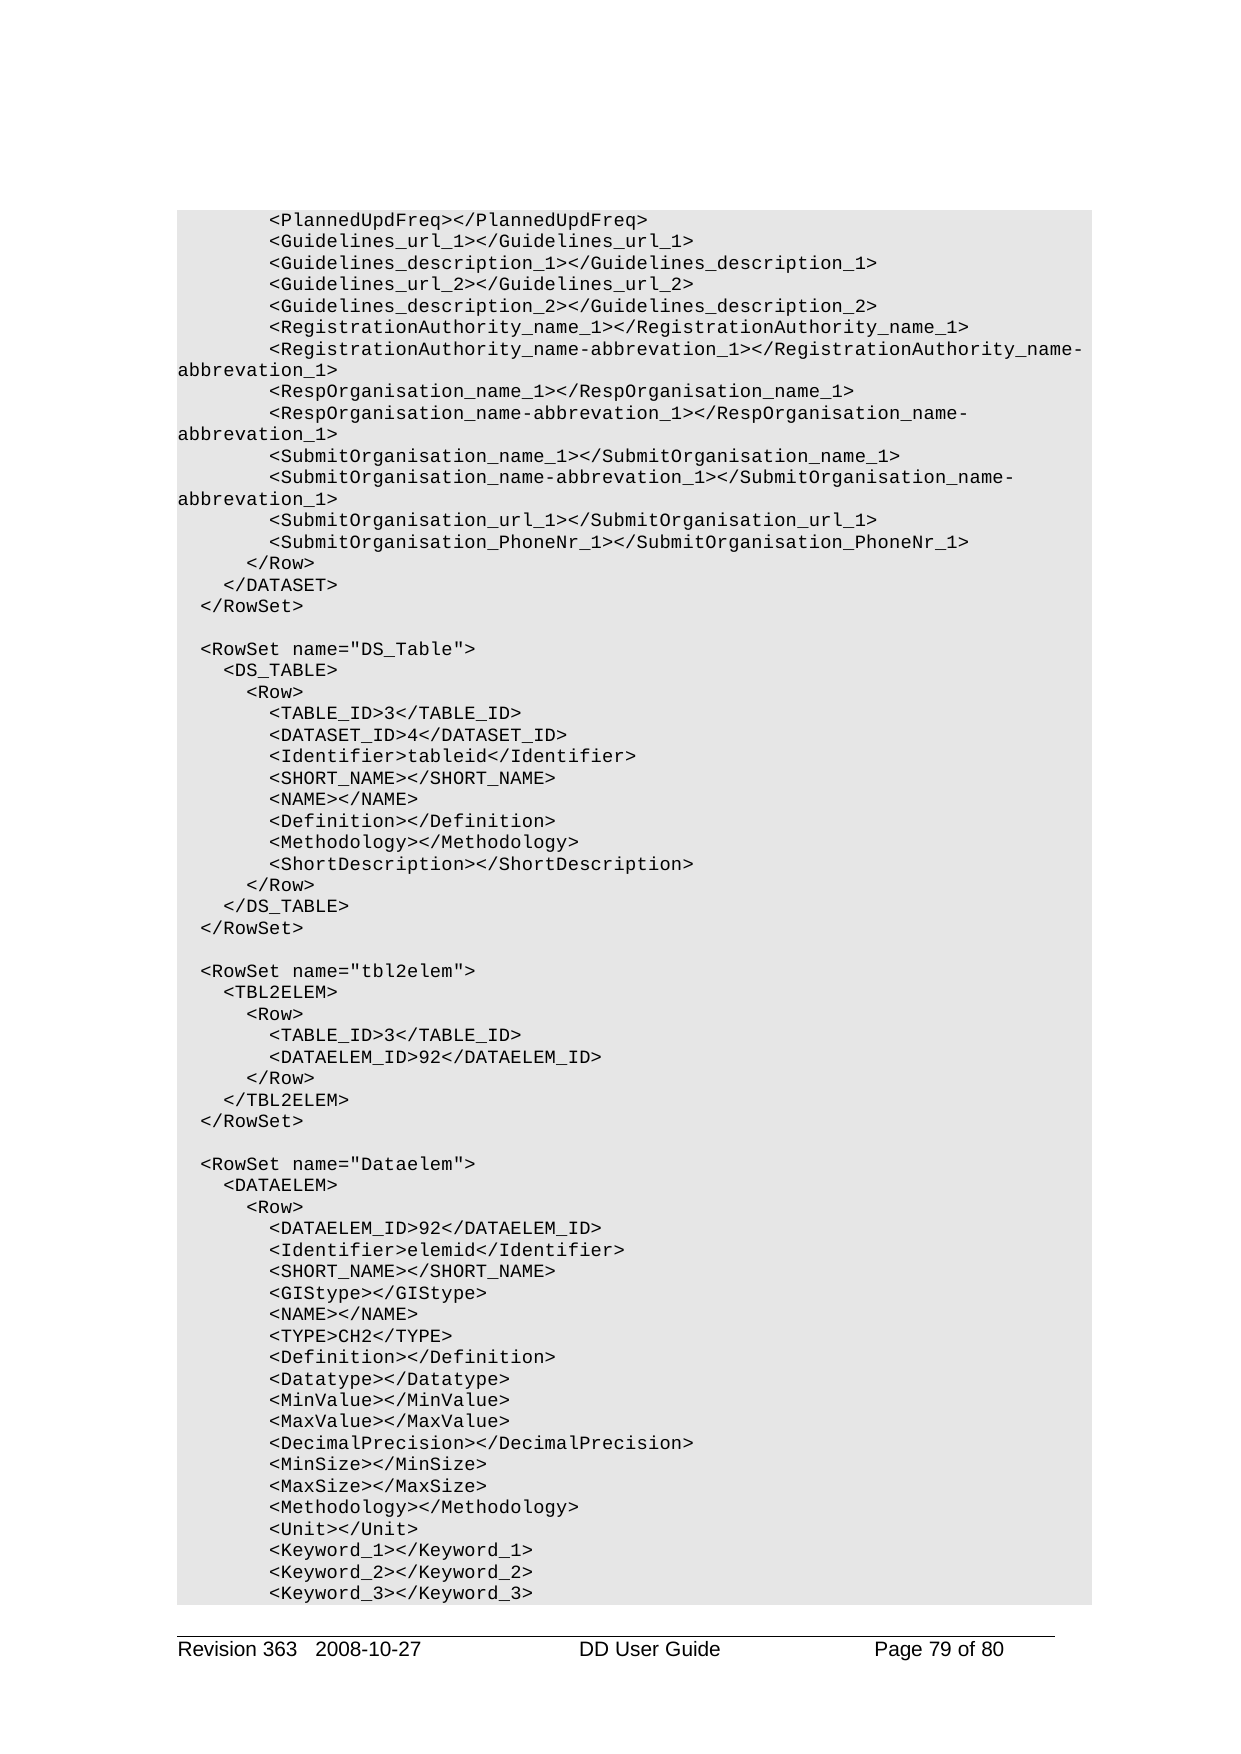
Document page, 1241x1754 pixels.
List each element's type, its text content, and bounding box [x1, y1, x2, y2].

list </RowSet> [177, 596, 1092, 618]
list <RespOrganisation_name_1></RespOrganisation_name_1> [177, 382, 1092, 403]
list <MinValue></MinValue> [177, 1390, 1092, 1412]
list </Row> [177, 875, 1092, 897]
list <GIStype></GIStype> [177, 1283, 1092, 1304]
list <Definition></Definition> [177, 1347, 1092, 1369]
list <SubmitOrganisation_url_1></SubmitOrganisation_url_1> [177, 511, 1092, 532]
list </DS_TABLE> [177, 897, 1092, 918]
list <NAME></NAME> [177, 1304, 1092, 1326]
list <DATAELEM_ID>92</DATAELEM_ID> [177, 1047, 1092, 1068]
list <Identifier>elemid</Identifier> [177, 1240, 1092, 1262]
list <MaxValue></MaxValue> [177, 1412, 1092, 1433]
list <Methodology></Methodology> [177, 1498, 1092, 1519]
list <DATAELEM> [177, 1176, 1092, 1197]
list <Guidelines_description_1></Guidelines_description_1> [177, 253, 1092, 274]
list <Datatype></Datatype> [177, 1369, 1092, 1390]
list <Row> [177, 1197, 1092, 1219]
list </Row> [177, 553, 1092, 575]
list <MinSize></MinSize> [177, 1455, 1092, 1476]
list <PlannedUpdFreq></PlannedUpdFreq> [177, 210, 1092, 232]
list <RegistrationAuthority_name_1></RegistrationAuthority_name_1> [177, 317, 1092, 339]
list </DATASET> [177, 575, 1092, 596]
list <Guidelines_description_2></Guidelines_description_2> [177, 296, 1092, 317]
list </Row> [177, 1068, 1092, 1090]
list <Keyword_3></Keyword_3> [177, 1583, 1092, 1605]
list <TABLE_ID>3</TABLE_ID> [177, 1026, 1092, 1047]
list <Keyword_1></Keyword_1> [177, 1541, 1092, 1562]
list <Identifier>tableid</Identifier> [177, 747, 1092, 768]
list </RowSet> [177, 1111, 1092, 1133]
list <DATASET_ID>4</DATASET_ID> [177, 725, 1092, 747]
list <SHORT_NAME></SHORT_NAME> [177, 1262, 1092, 1283]
list <Methodology></Methodology> [177, 832, 1092, 854]
list <Guidelines_url_1></Guidelines_url_1> [177, 232, 1092, 253]
list <SHORT_NAME></SHORT_NAME> [177, 768, 1092, 789]
list <TYPE>CH2</TYPE> [177, 1326, 1092, 1347]
list </RowSet> [177, 918, 1092, 940]
list <RowSet name="tbl2elem"> [177, 940, 1092, 983]
list <SubmitOrganisation_name_1></SubmitOrganisation_name_1> [177, 446, 1092, 468]
list <Definition></Definition> [177, 811, 1092, 832]
list <NAME></NAME> [177, 789, 1092, 811]
list <DS_TABLE> [177, 661, 1092, 682]
list <Guidelines_url_2></Guidelines_url_2> [177, 274, 1092, 296]
list <RespOrganisation_name-abbrevation_1></RespOrganisation_name-abbrevation_1> [177, 403, 1092, 446]
list <Row> [177, 682, 1092, 704]
list <MaxSize></MaxSize> [177, 1476, 1092, 1498]
list <DecimalPrecision></DecimalPrecision> [177, 1433, 1092, 1455]
list <ShortDescription></ShortDescription> [177, 854, 1092, 875]
list </TBL2ELEM> [177, 1090, 1092, 1111]
list <TABLE_ID>3</TABLE_ID> [177, 704, 1092, 725]
list <TBL2ELEM> [177, 983, 1092, 1004]
list <RowSet name="Dataelem"> [177, 1133, 1092, 1176]
list <Unit></Unit> [177, 1519, 1092, 1541]
list <RowSet name="DS_Table"> [177, 618, 1092, 661]
list <SubmitOrganisation_name-abbrevation_1></SubmitOrganisation_name-abbrevation_1> [177, 468, 1092, 511]
list <DATAELEM_ID>92</DATAELEM_ID> [177, 1219, 1092, 1240]
list <Row> [177, 1004, 1092, 1026]
list <SubmitOrganisation_PhoneNr_1></SubmitOrganisation_PhoneNr_1> [177, 532, 1092, 553]
list <Keyword_2></Keyword_2> [177, 1562, 1092, 1583]
list <RegistrationAuthority_name-abbrevation_1></RegistrationAuthority_name-abbrevation_1> [177, 339, 1092, 382]
